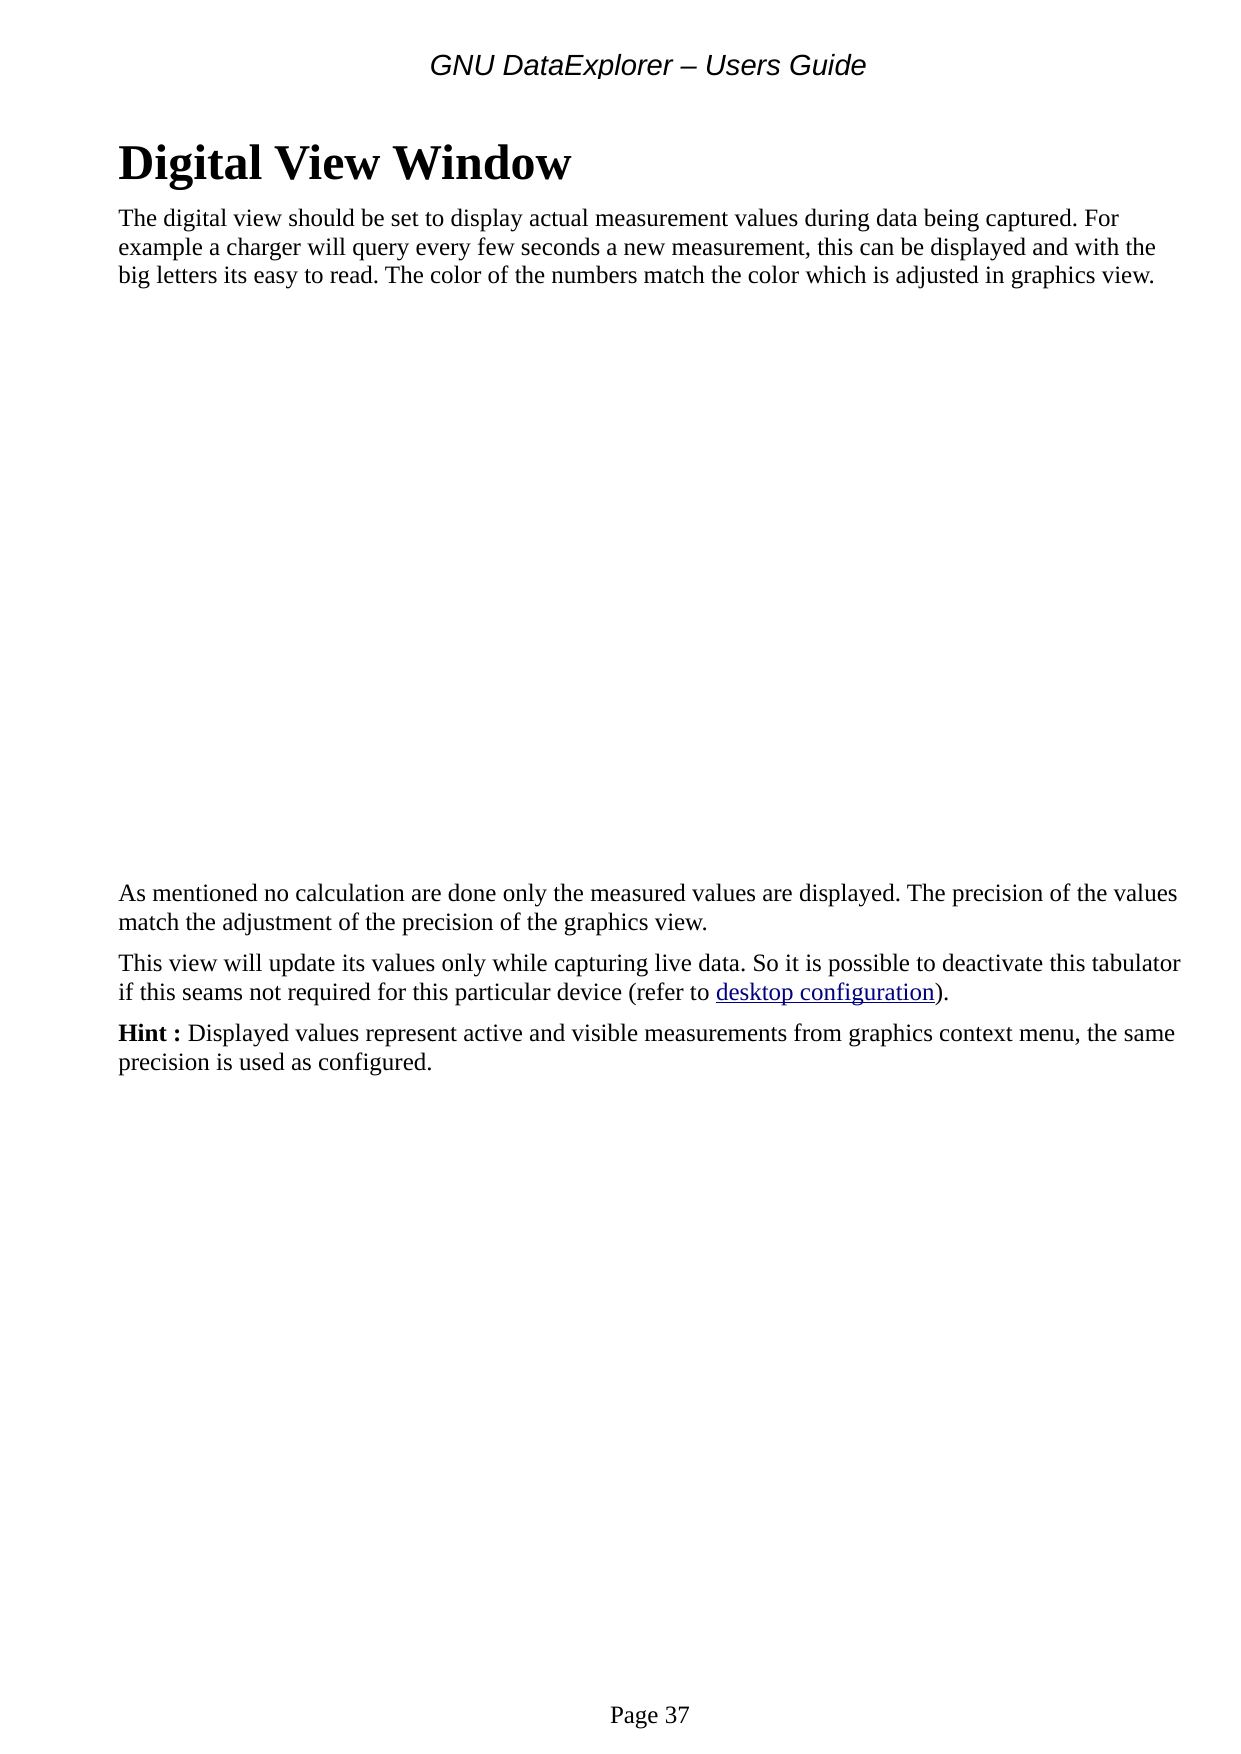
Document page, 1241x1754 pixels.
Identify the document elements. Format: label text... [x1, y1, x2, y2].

text Hint : Displayed values represent active and visible measurements from graphics context menu, the same precision is used as configured. [118, 1018, 1181, 1076]
subtitle Digital View Window [118, 133, 1181, 190]
text The digital view should be set to display actual measurement values during data being captured. For example a charger will query every few seconds a new measurement, this can be displayed and with the big letters its easy to read. The color of the numbers match the color which is adjusted in graphics view. [118, 203, 1181, 289]
text This view will update its values only while capturing live data. So it is possible to deactivate this tabulator if this seams not required for this particular device (refer to desktop configuration). [118, 948, 1181, 1006]
text As mentioned no calculation are done only the measured values are displayed. The precision of the values match the adjustment of the precision of the graphics view. [118, 878, 1181, 936]
